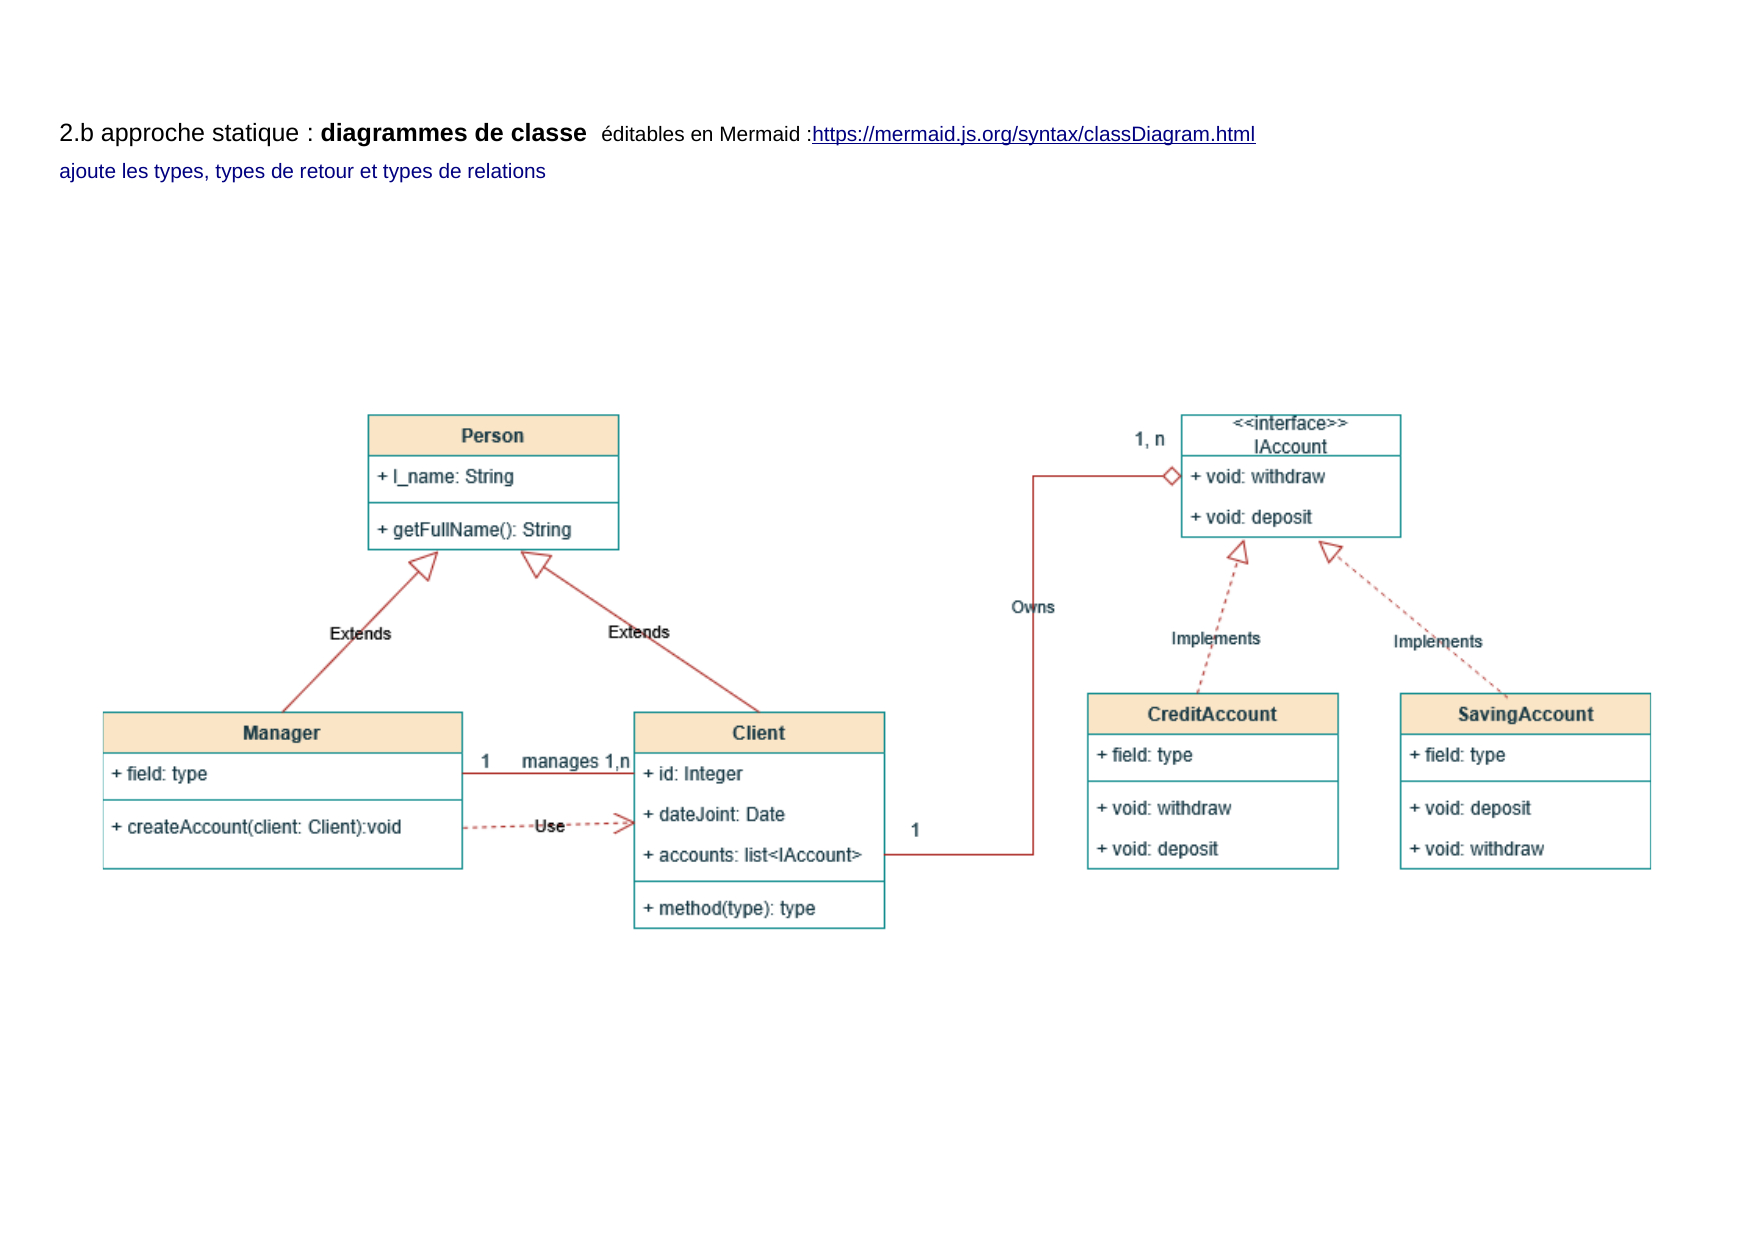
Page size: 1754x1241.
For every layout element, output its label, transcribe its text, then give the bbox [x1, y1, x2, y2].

picture [102, 413, 1652, 934]
subtitle 2.b approche statique : diagrammes de classe éditables en Mermaid :https://mermaid.js.org/syntax/classDiagram.html [59, 118, 1695, 147]
text ajoute les types, types de retour et types de relations [59, 159, 1695, 183]
